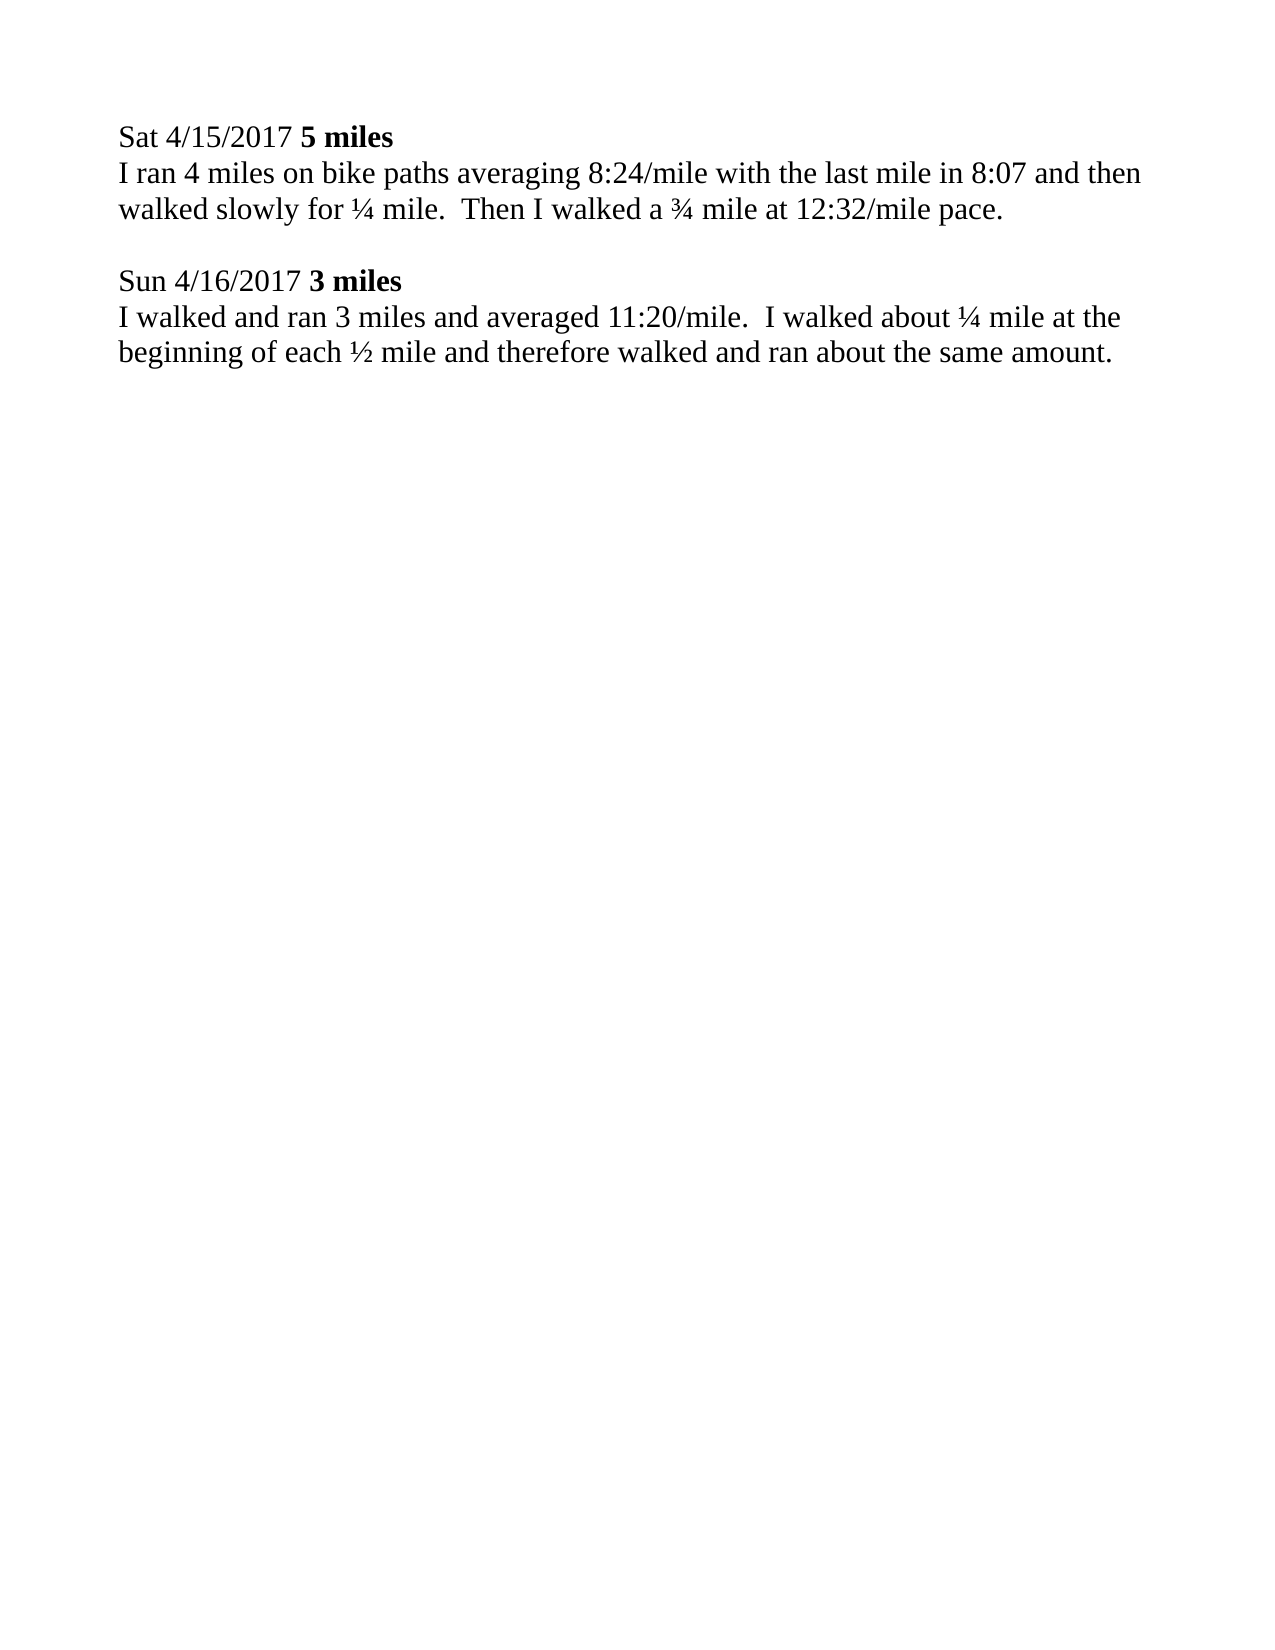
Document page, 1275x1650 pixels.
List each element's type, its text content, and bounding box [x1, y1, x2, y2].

text I ran 4 miles on bike paths averaging 8:24/mile with the last mile in 8:07 and then walked slowly for ¼ mile. Then I walked a ¾ mile at 12:32/mile pace. [118, 154, 1157, 226]
text Sat 4/15/2017 5 miles [118, 118, 1157, 154]
text Sun 4/16/2017 3 miles [118, 262, 1157, 298]
text I walked and ran 3 miles and averaged 11:20/mile. I walked about ¼ mile at the beginning of each ½ mile and therefore walked and ran about the same amount. [118, 298, 1157, 370]
